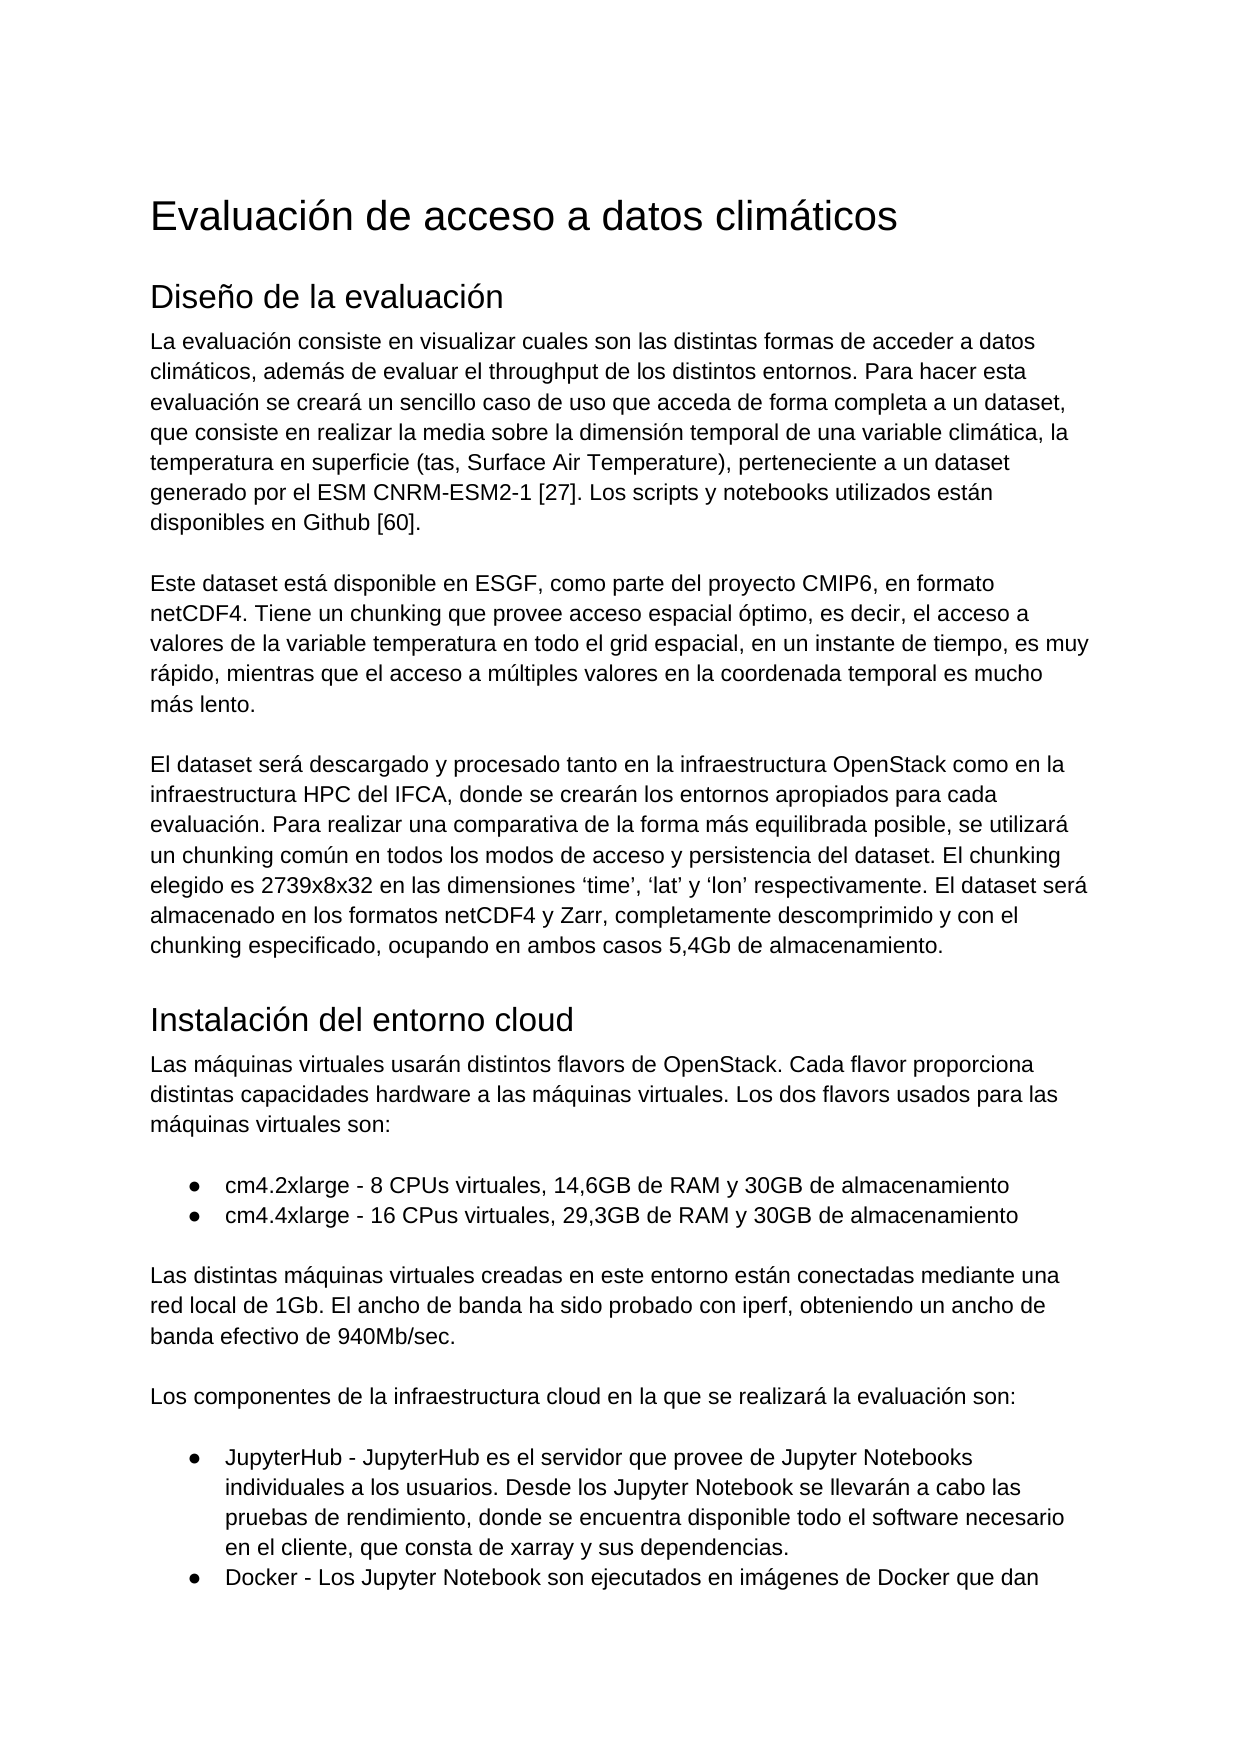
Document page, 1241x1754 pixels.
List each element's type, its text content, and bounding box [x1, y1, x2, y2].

text La evaluación consiste en visualizar cuales son las distintas formas de acceder a datos climáticos, además de evaluar el throughput de los distintos entornos. Para hacer esta evaluación se creará un sencillo caso de uso que acceda de forma completa a un dataset, que consiste en realizar la media sobre la dimensión temporal de una variable climática, la temperatura en superficie (tas, Surface Air Temperature), perteneciente a un dataset generado por el ESM CNRM-ESM2-1 [27]. Los scripts y notebooks utilizados están disponibles en Github [60]. [150, 328, 1090, 536]
subtitle Diseño de la evaluación [150, 277, 1090, 316]
text Los componentes de la infraestructura cloud en la que se realizará la evaluación son: [150, 1383, 1090, 1409]
list cm4.2xlarge - 8 CPUs virtuales, 14,6GB de RAM y 30GB de almacenamiento [187, 1172, 1090, 1198]
list cm4.4xlarge - 16 CPus virtuales, 29,3GB de RAM y 30GB de almacenamiento [187, 1202, 1090, 1228]
subtitle Instalación del entorno cloud [150, 1000, 1090, 1038]
text El dataset será descargado y procesado tanto en la infraestructura OpenStack como en la infraestructura HPC del IFCA, donde se crearán los entornos apropiados para cada evaluación. Para realizar una comparativa de la forma más equilibrada posible, se utilizará un chunking común en todos los modos de acceso y persistencia del dataset. El chunking elegido es 2739x8x32 en las dimensiones ‘time’, ‘lat’ y ‘lon’ respectivamente. El dataset será almacenado en los formatos netCDF4 y Zarr, completamente descomprimido y con el chunking especificado, ocupando en ambos casos 5,4Gb de almacenamiento. [150, 751, 1090, 958]
text Las distintas máquinas virtuales creadas en este entorno están conectadas mediante una red local de 1Gb. El ancho de banda ha sido probado con iperf, obteniendo un ancho de banda efectivo de 940Mb/sec. [150, 1262, 1090, 1349]
text Las máquinas virtuales usarán distintos flavors de OpenStack. Cada flavor proporciona distintas capacidades hardware a las máquinas virtuales. Los dos flavors usados para las máquinas virtuales son: [150, 1051, 1090, 1138]
list Docker - Los Jupyter Notebook son ejecutados en imágenes de Docker que dan [187, 1564, 1090, 1591]
list JupyterHub - JupyterHub es el servidor que provee de Jupyter Notebooks individuales a los usuarios. Desde los Jupyter Notebook se llevarán a cabo las pruebas de rendimiento, donde se encuentra disponible todo el software necesario en el cliente, que consta de xarray y sus dependencias. [187, 1443, 1090, 1561]
subtitle Evaluación de acceso a datos climáticos [150, 192, 1090, 239]
text Este dataset está disponible en ESGF, como parte del proyecto CMIP6, en formato netCDF4. Tiene un chunking que provee acceso espacial óptimo, es decir, el acceso a valores de la variable temperatura en todo el grid espacial, en un instante de tiempo, es muy rápido, mientras que el acceso a múltiples valores en la coordenada temporal es mucho más lento. [150, 570, 1090, 717]
